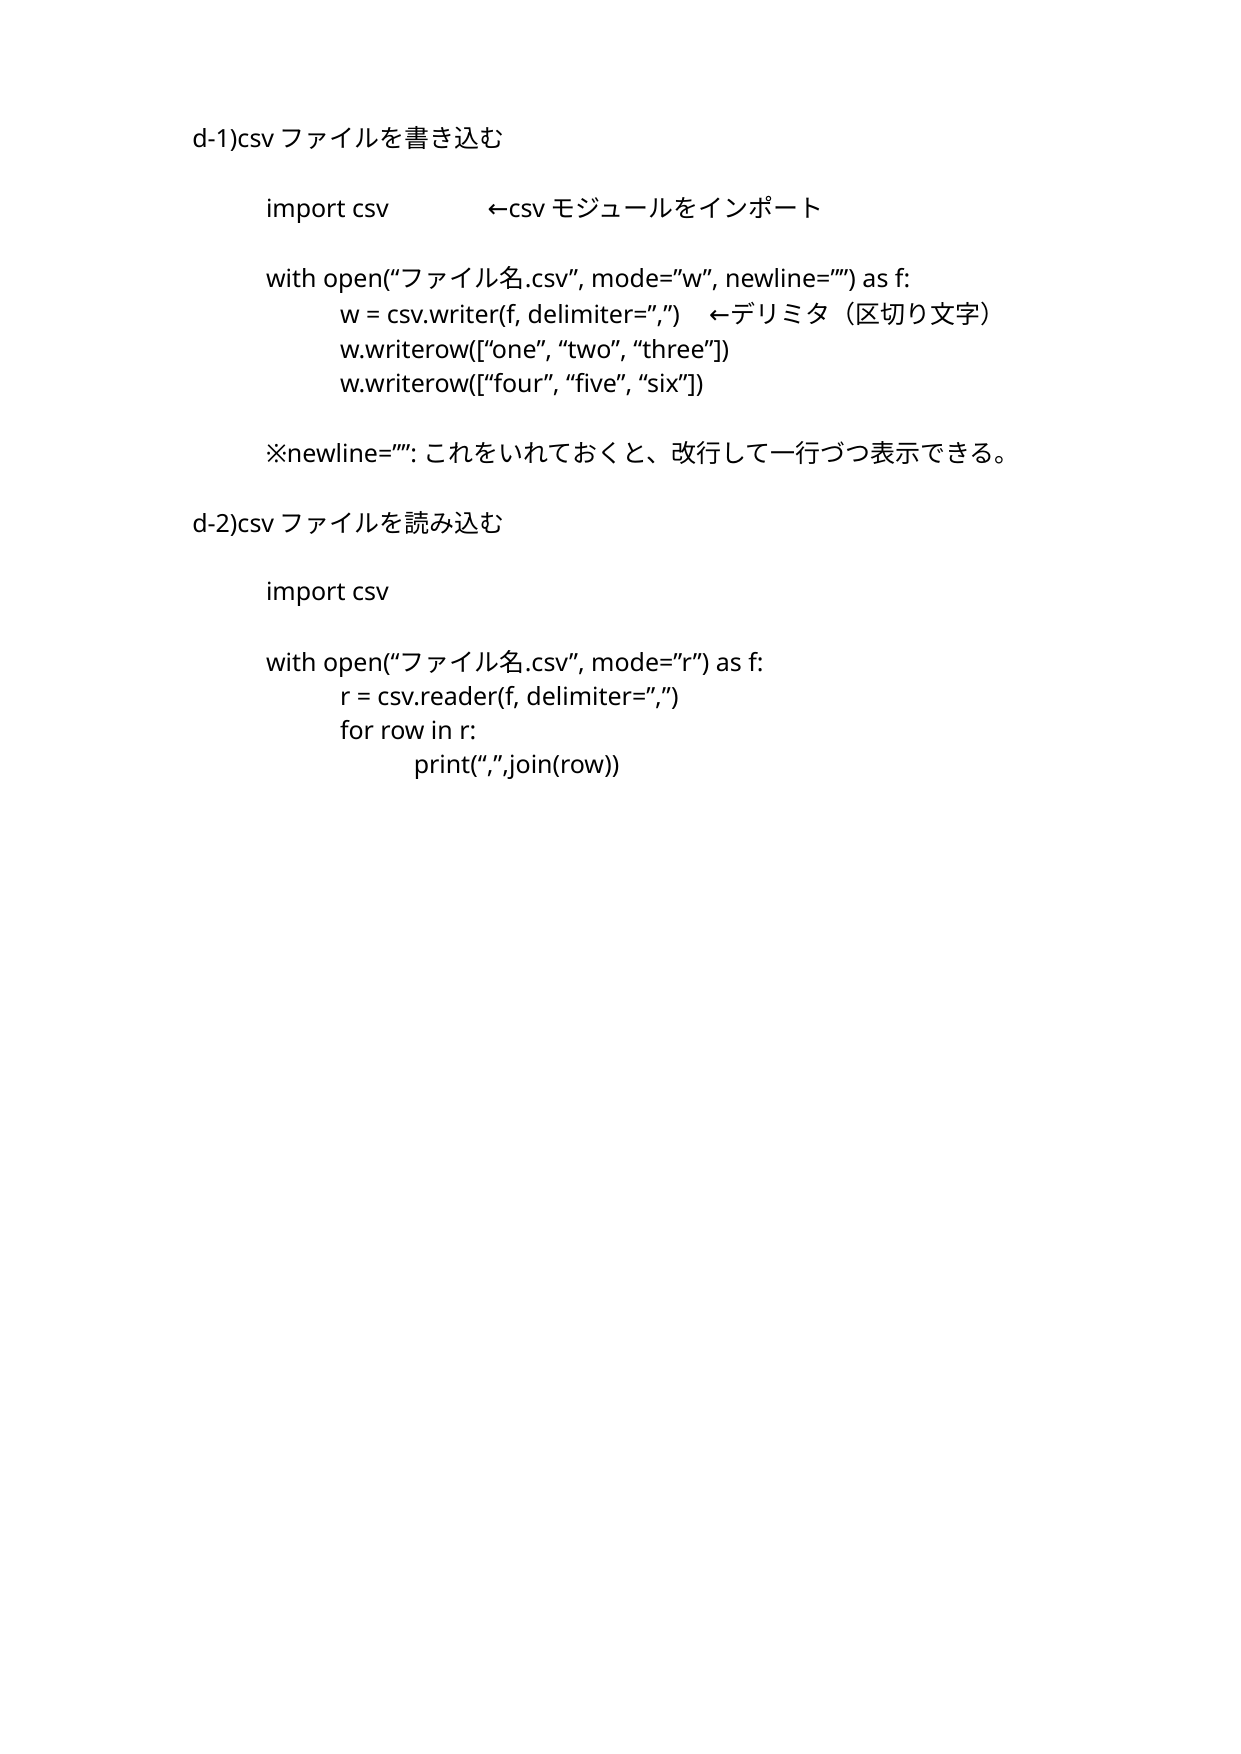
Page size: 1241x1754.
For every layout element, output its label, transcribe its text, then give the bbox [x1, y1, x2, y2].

text import csv [118, 574, 1122, 608]
text w = csv.writer(f, delimiter=”,”) ←デリミタ（区切り文字） [118, 295, 1122, 331]
text w.writerow([“four”, “five”, “six”]) [118, 365, 1122, 399]
text with open(“ファイル名.csv”, mode=”w”, newline=””) as f: [118, 259, 1122, 295]
text w.writerow([“one”, “two”, “three”]) [118, 331, 1122, 365]
text ※newline=””: これをいれておくと、改行して一行づつ表示できる。 [118, 433, 1122, 470]
text import csv ←csvモジュールをインポート [118, 188, 1122, 225]
text print(“,”,join(row)) [118, 747, 1122, 781]
text r = csv.reader(f, delimiter=”,”) [118, 678, 1122, 712]
text for row in r: [118, 712, 1122, 747]
text with open(“ファイル名.csv”, mode=”r”) as f: [118, 642, 1122, 678]
text d-2)csvファイルを読み込む [118, 504, 1122, 540]
text d-1)csvファイルを書き込む [118, 118, 1122, 154]
